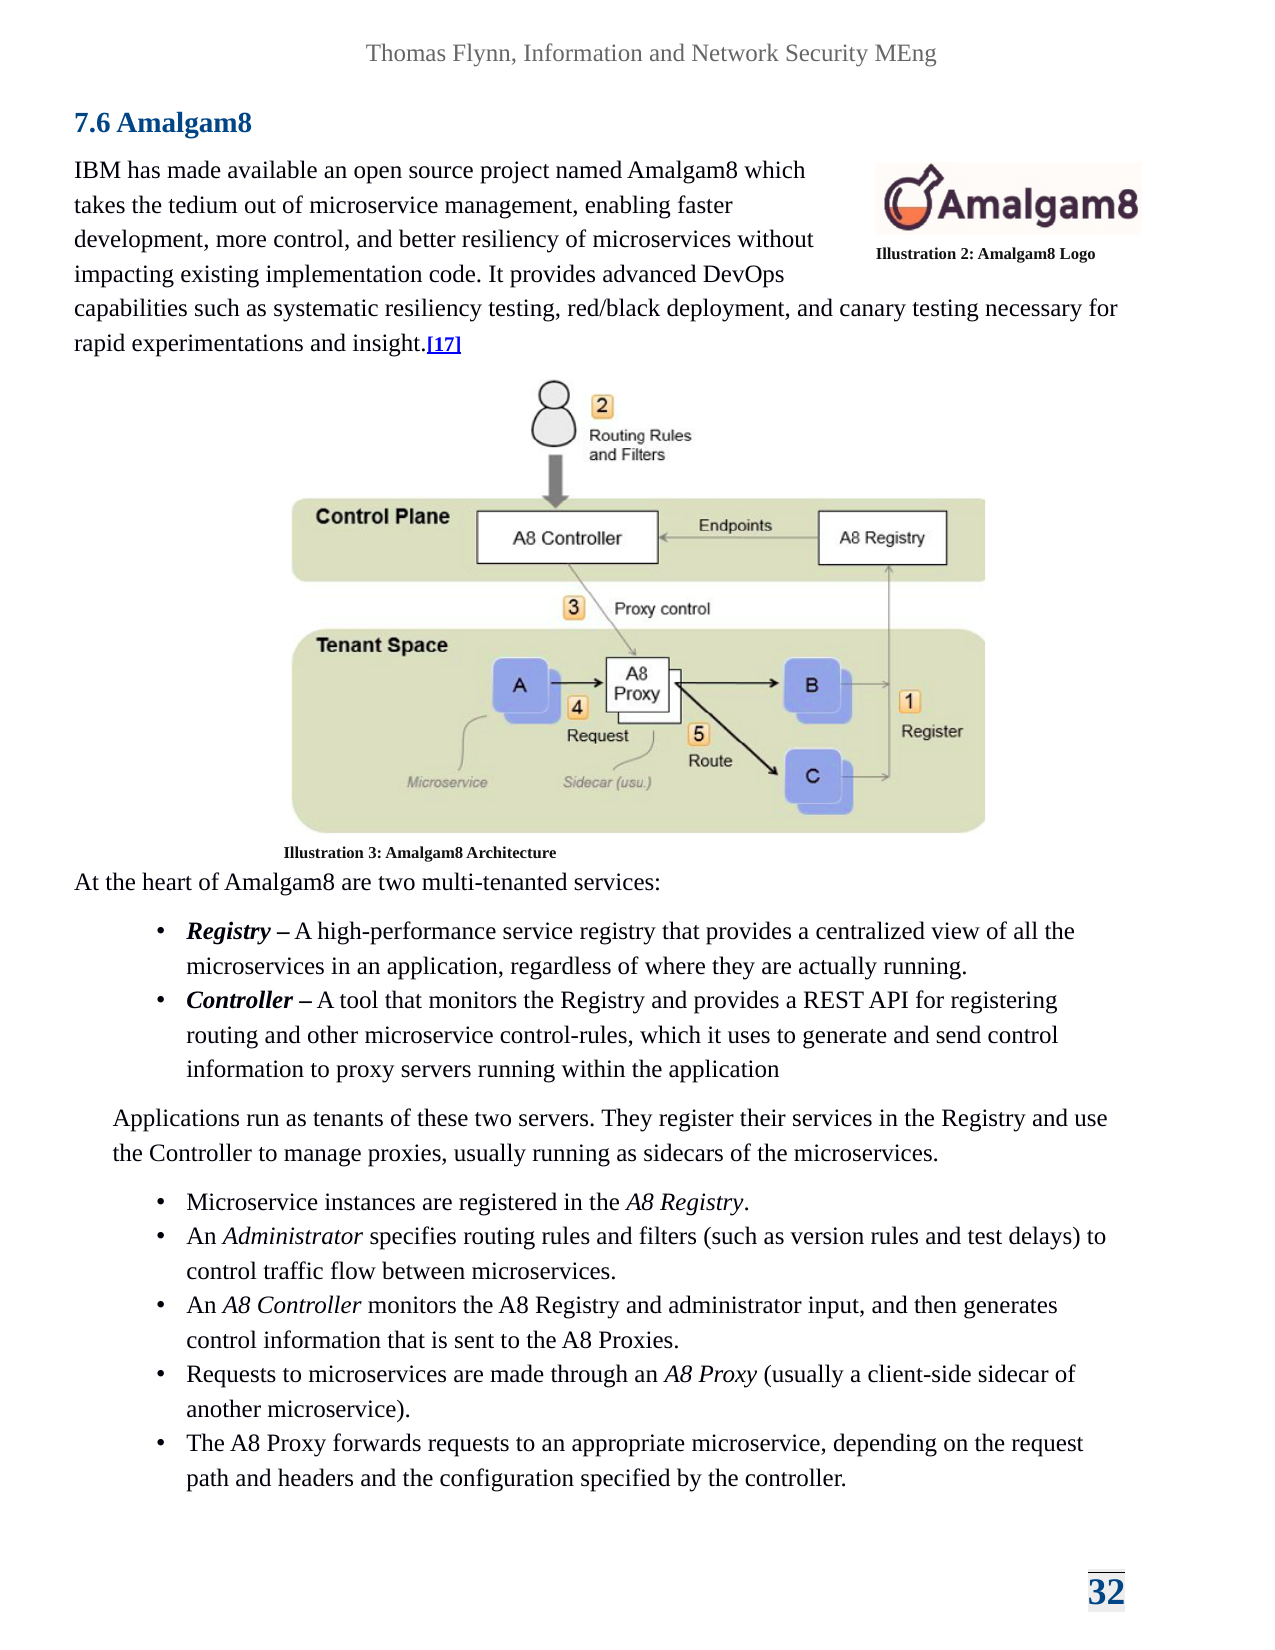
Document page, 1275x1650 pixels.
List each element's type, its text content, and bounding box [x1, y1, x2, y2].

picture [875, 162, 1142, 235]
subtitle 7.6 Amalgam8 [74, 105, 1125, 138]
text Illustration 2: Amalgam8 Logo [876, 162, 1143, 263]
list Requests to microservices are made through an A8 Proxy (usually a client-side sidecar of another microservice). [156, 1359, 1125, 1422]
list An Administrator specifies routing rules and filters (such as version rules and test delays) to control traffic flow between microservices. [156, 1221, 1125, 1284]
list The A8 Proxy forwards requests to an appropriate microservice, depending on the request path and headers and the configuration specified by the controller. [156, 1428, 1125, 1491]
list Microservice instances are registered in the A8 Registry. [156, 1187, 1125, 1216]
list An A8 Controller monitors the A8 Registry and administrator input, and then generates control information that is sent to the A8 Proxies. [156, 1290, 1125, 1353]
text Applications run as tenants of these two servers. They register their services in the Registry and use the Controller to manage proxies, usually running as sidecars of the microservices. [112, 1103, 1125, 1167]
list Controller – A tool that monitors the Registry and provides a REST API for registering routing and other microservice control-rules, which it uses to generate and send control information to proxy servers running within the application [156, 985, 1125, 1083]
text IBM has made available an open source project named Amalgam8 which takes the tedium out of microservice management, enabling faster development, more control, and better resiliency of microservices without impacting existing implementation code. It provides advanced DevOps capabilities such as systematic resiliency testing, red/black deployment, and canary testing necessary for rapid experimentations and insight.[17] [74, 149, 1143, 356]
picture [283, 379, 986, 834]
text At the heart of Amalgam8 are two multi-tenanted services: [74, 867, 1125, 896]
text Illustration 3: Amalgam8 Architecture [283, 834, 985, 862]
list Registry – A high-performance service registry that provides a centralized view of all the microservices in an application, regardless of where they are actually running. [156, 916, 1125, 979]
